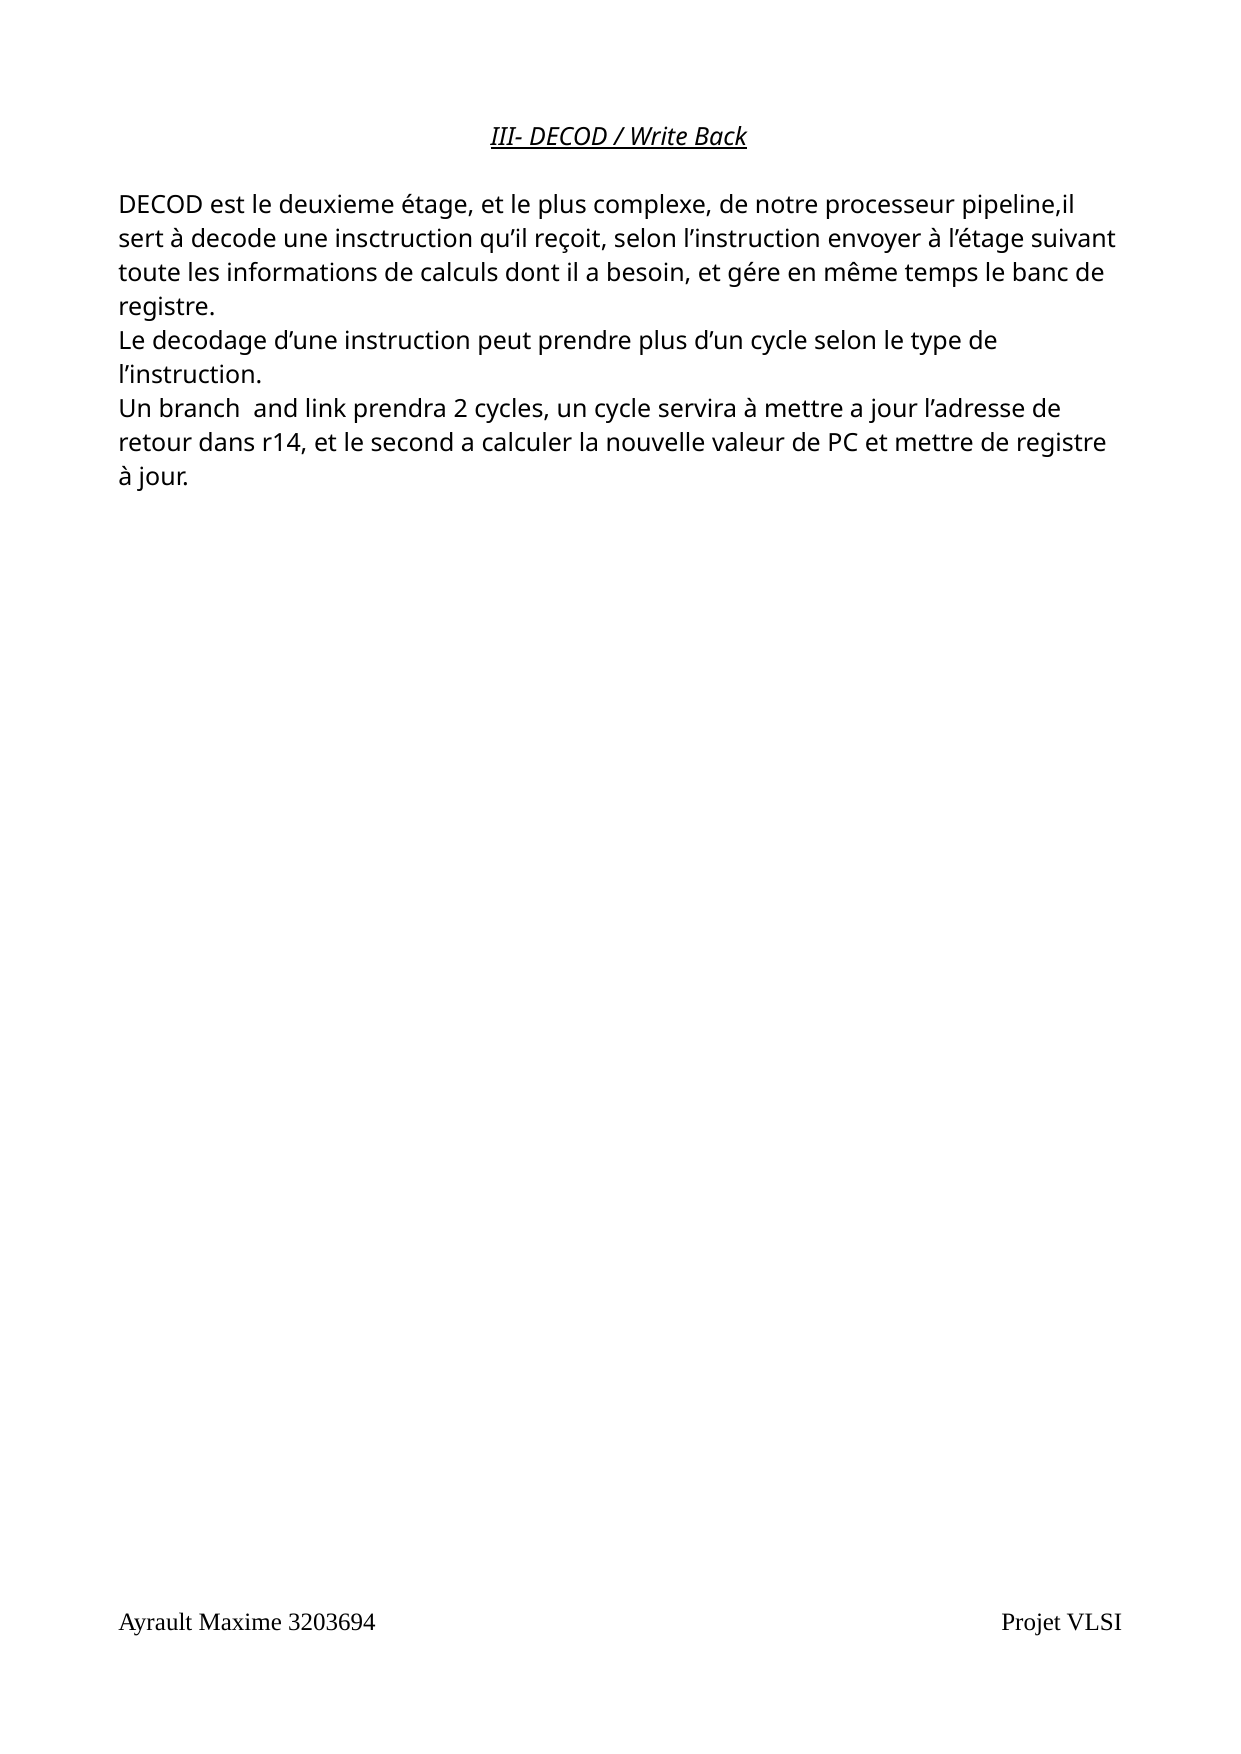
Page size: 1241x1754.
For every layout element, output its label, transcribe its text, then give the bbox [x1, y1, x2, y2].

text DECOD est le deuxieme étage, et le plus complexe, de notre processeur pipeline,il sert à decode une insctruction qu’il reçoit, selon l’instruction envoyer à l’étage suivant toute les informations de calculs dont il a besoin, et gére en même temps le banc de registre. [118, 186, 1122, 322]
text III- DECOD / Write Back [118, 118, 1122, 152]
text Le decodage d’une instruction peut prendre plus d’un cycle selon le type de l’instruction. [118, 322, 1122, 391]
text Un branch and link prendra 2 cycles, un cycle servira à mettre a jour l’adresse de retour dans r14, et le second a calculer la nouvelle valeur de PC et mettre de registre à jour. [118, 391, 1122, 493]
